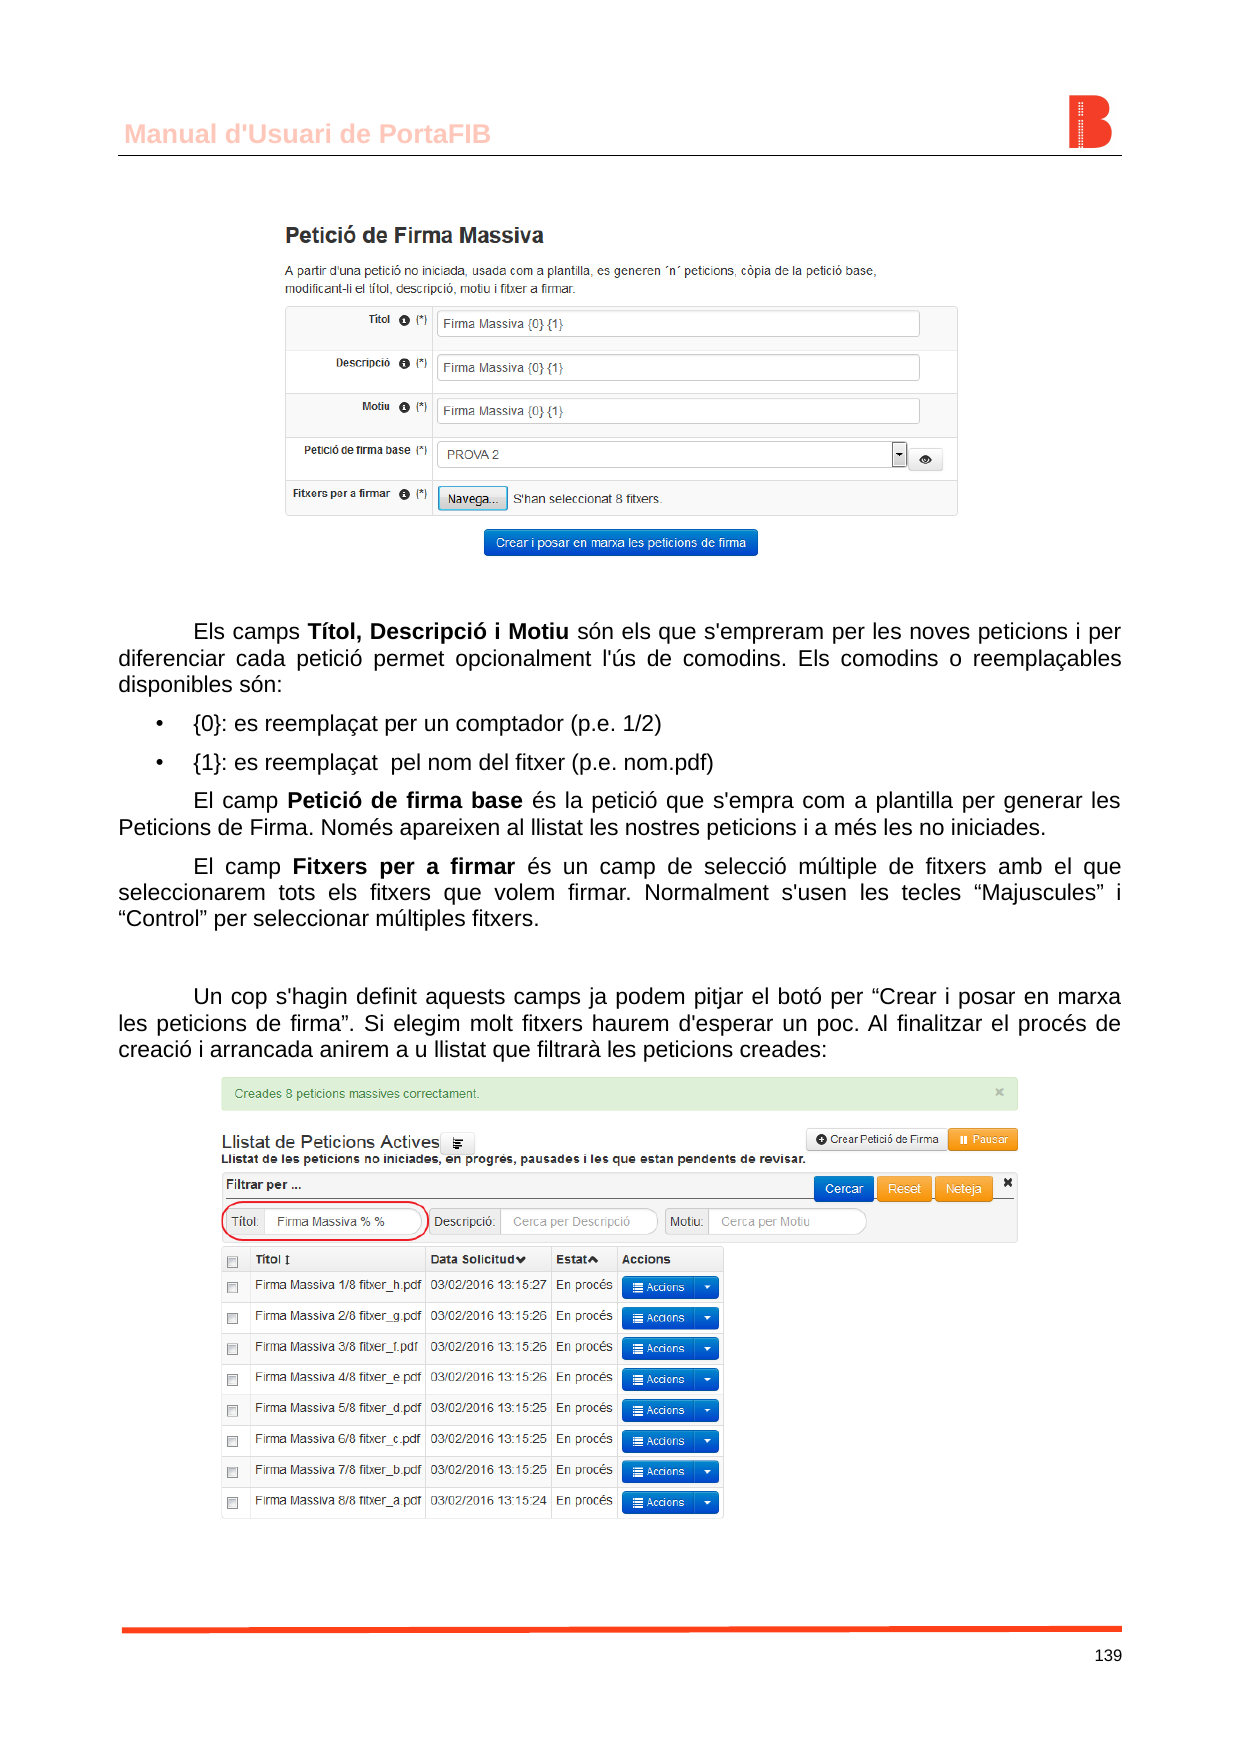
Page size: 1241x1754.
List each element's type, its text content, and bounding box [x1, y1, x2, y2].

text Un cop s'hagin definit aquests camps ja podem pitjar el botó per “Crear i posar en marxa les peticions de firma”. Si elegim molt fitxers haurem d'esperar un poc. Al finalitzar el procés de creació i arrancada anirem a u llistat que filtrarà les peticions creades: [118, 983, 1122, 1062]
picture [1063, 94, 1117, 150]
list {1}: es reemplaçat pel nom del fitxer (p.e. nom.pdf) [156, 749, 1122, 775]
text El camp Petició de firma base és la petició que s'empra com a plantilla per generar les Peticions de Firma. Només apareixen al llistat les nostres peticions i a més les no iniciades. [118, 787, 1122, 840]
text El camp Fitxers per a firmar és un camp de selecció múltiple de fitxers amb el que seleccionarem tots els fitxers que volem firmar. Normalment s'usen les tecles “Majuscules” i “Control” per seleccionar múltiples fitxers. [118, 853, 1122, 932]
picture [275, 215, 965, 567]
text Els camps Títol, Descripció i Motiu són els que s'empreram per les noves peticions i per diferenciar cada petició permet opcionalment l'ús de comodins. Els comodins o reemplaçables disponibles són: [118, 618, 1122, 697]
picture [214, 1074, 1026, 1526]
list {0}: es reemplaçat per un comptador (p.e. 1/2) [156, 710, 1122, 736]
